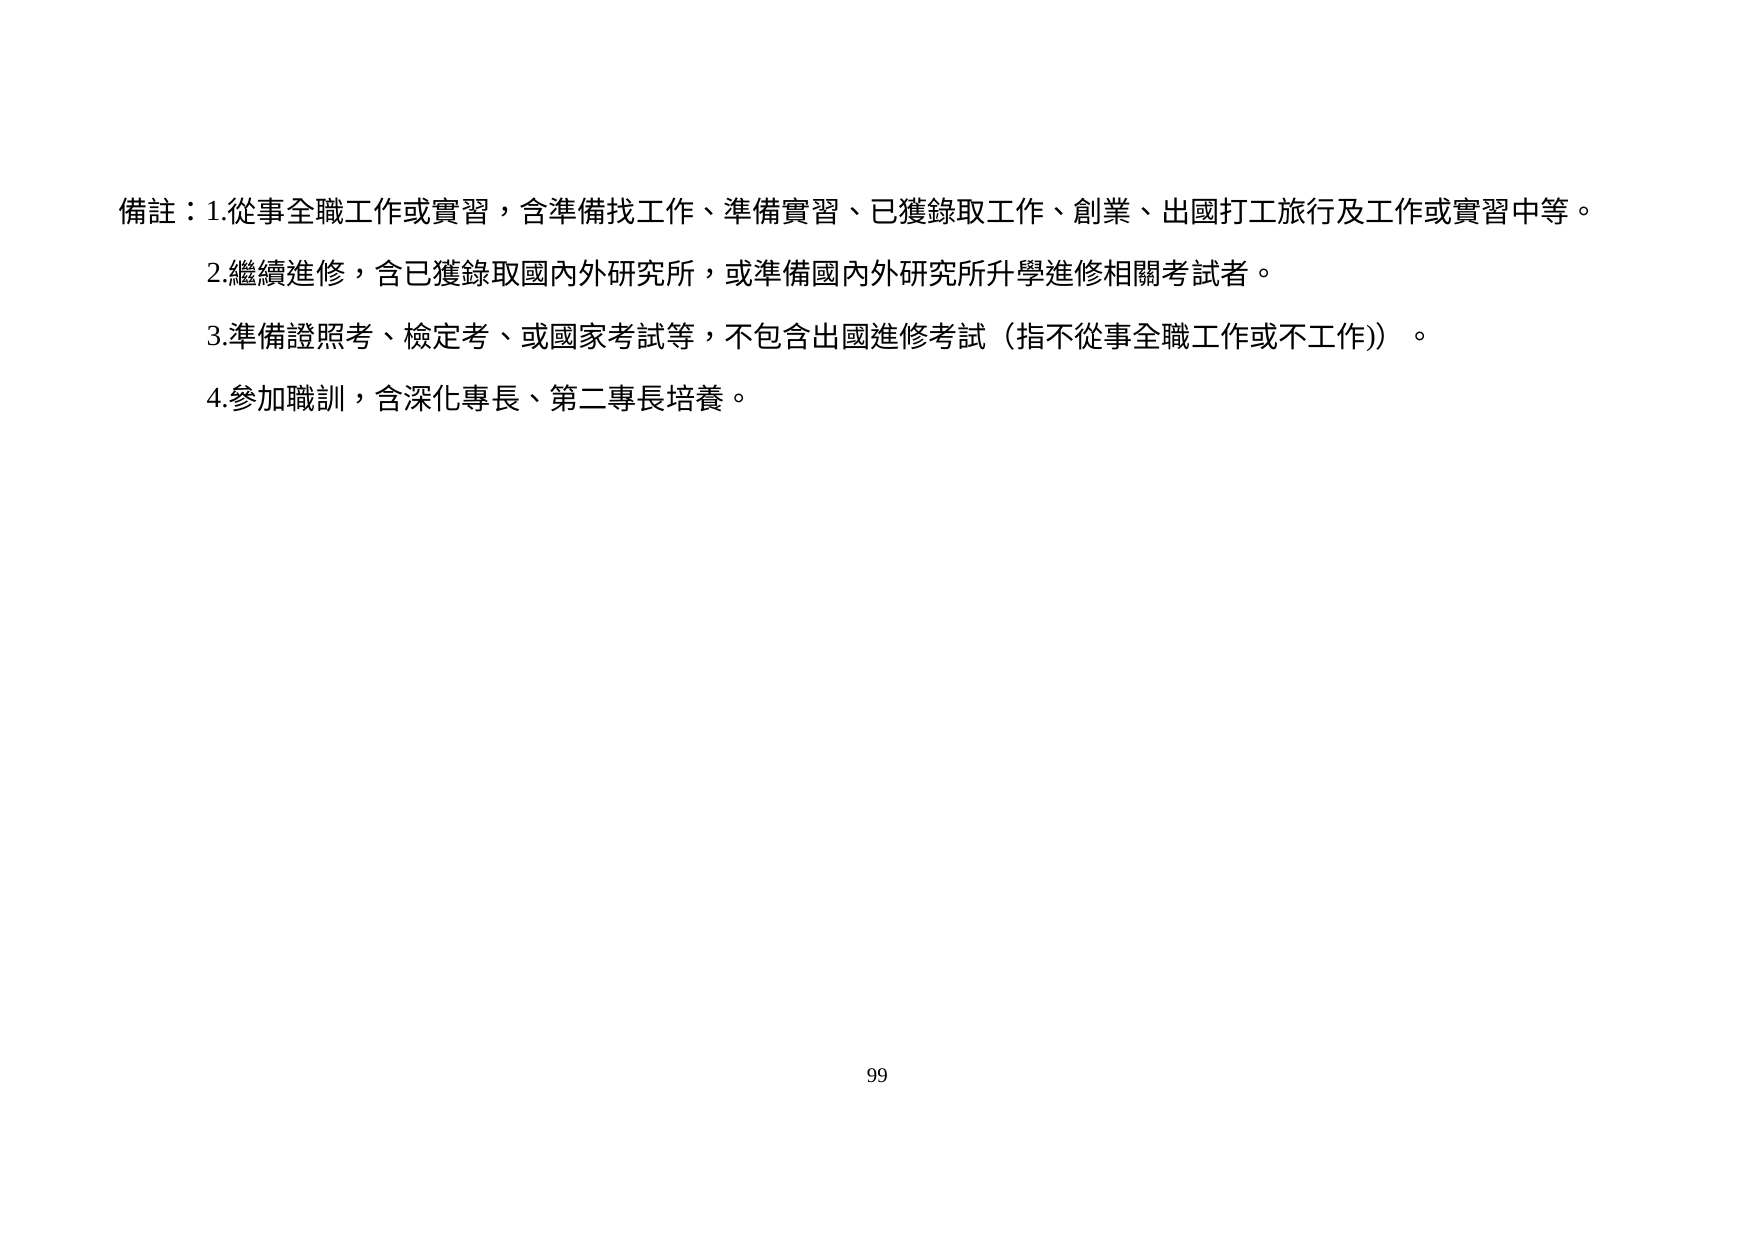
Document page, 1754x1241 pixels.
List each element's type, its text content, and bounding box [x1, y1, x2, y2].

text 4.參加職訓，含深化專長、第二專長培養。 [118, 355, 1636, 418]
text 2.繼續進修，含已獲錄取國內外研究所，或準備國內外研究所升學進修相關考試者。 [118, 230, 1636, 293]
text 3.準備證照考、檢定考、或國家考試等，不包含出國進修考試（指不從事全職工作或不工作)）。 [118, 293, 1636, 355]
text 備註：1.從事全職工作或實習，含準備找工作、準備實習、已獲錄取工作、創業、出國打工旅行及工作或實習中等。 [118, 168, 1636, 230]
